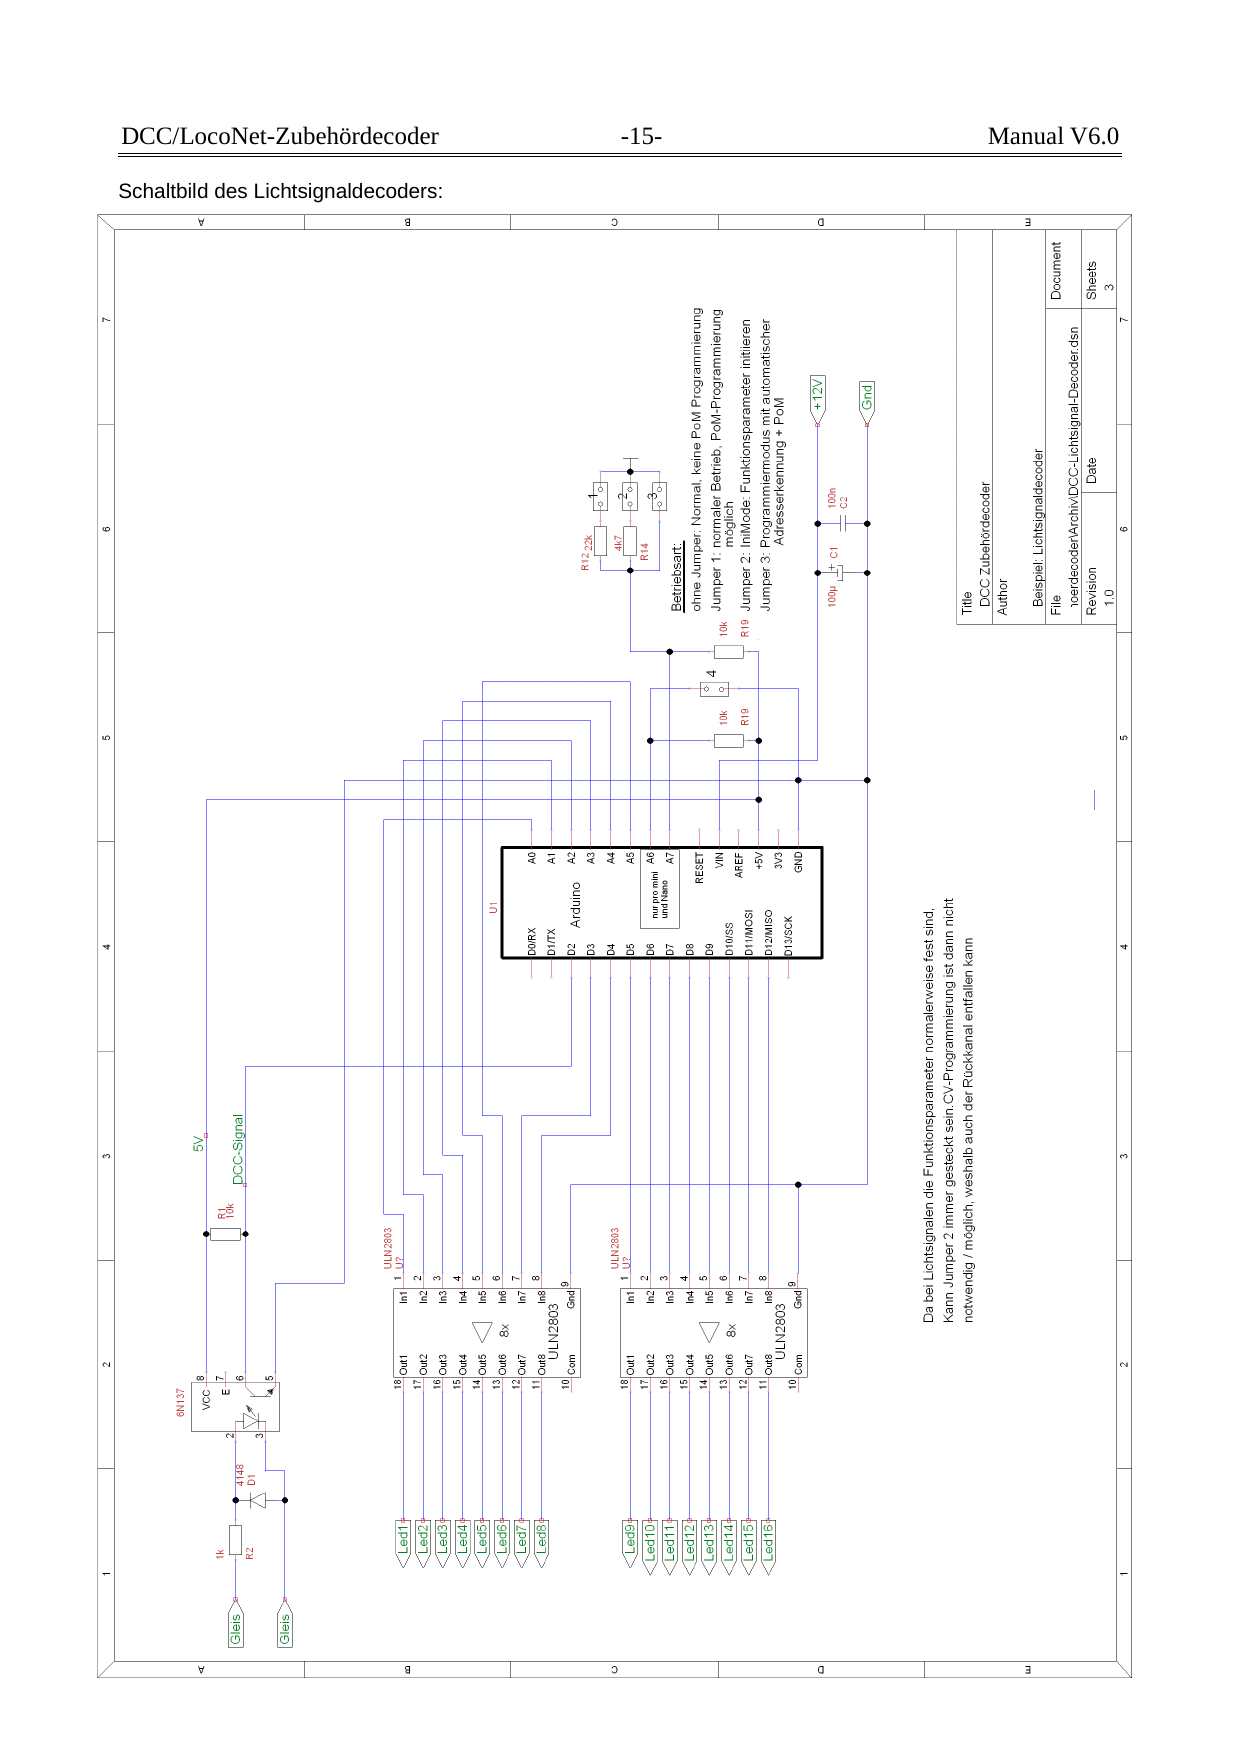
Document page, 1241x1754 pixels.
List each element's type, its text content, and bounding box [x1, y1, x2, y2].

text Schaltbild des Lichtsignaldecoders: [118, 179, 1122, 203]
picture [97, 203, 1143, 1678]
